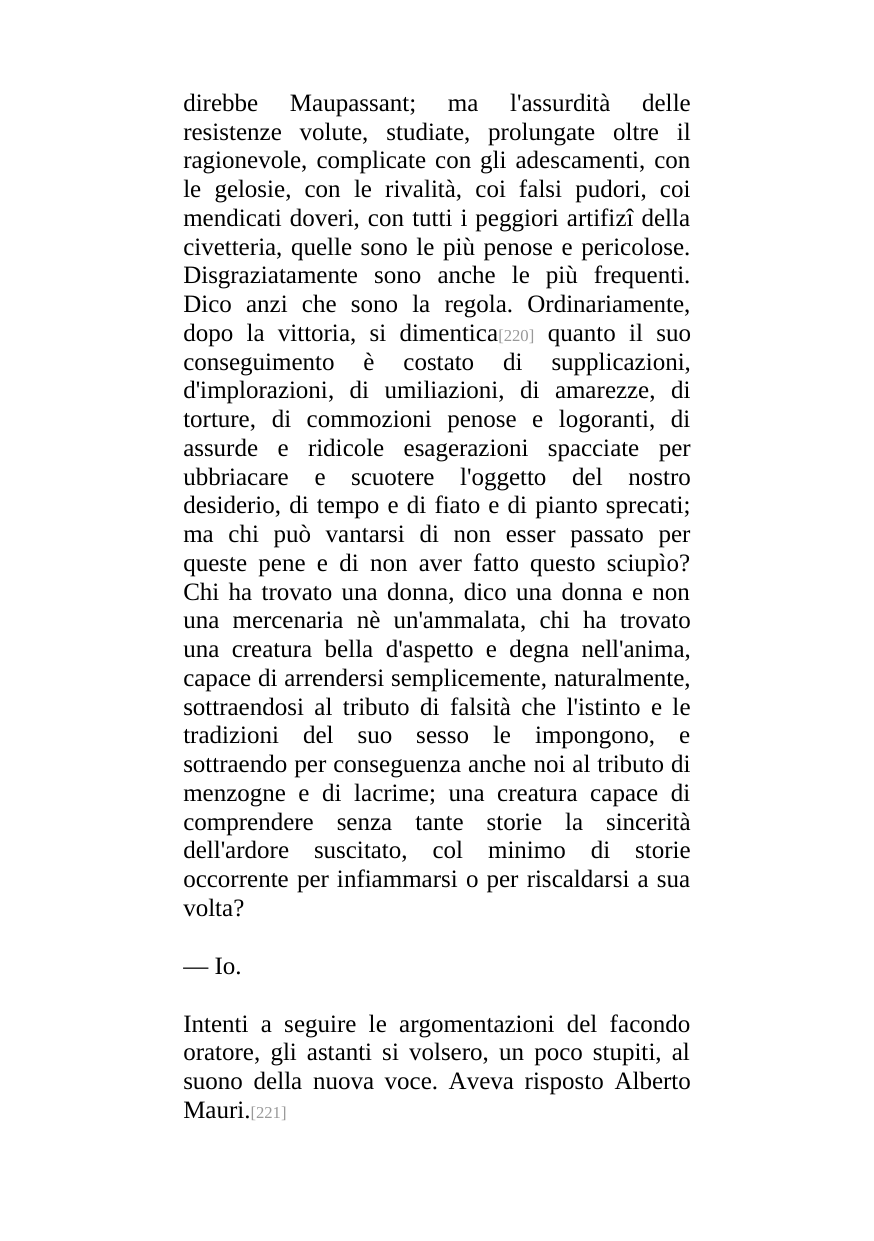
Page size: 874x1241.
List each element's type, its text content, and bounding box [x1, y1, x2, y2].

text direbbe Maupassant; ma l'assurdità delle resistenze volute, studiate, prolungate oltre il ragionevole, complicate con gli adescamenti, con le gelosie, con le rivalità, coi falsi pudori, coi mendicati doveri, con tutti i peggiori artifizî della civetteria, quelle sono le più penose e pericolose. Disgraziatamente sono anche le più frequenti. Dico anzi che sono la regola. Ordinariamente, dopo la vittoria, si dimentica[220] quanto il suo conseguimento è costato di supplicazioni, d'implorazioni, di umiliazioni, di amarezze, di torture, di commozioni penose e logoranti, di assurde e ridicole esagerazioni spacciate per ubbriacare e scuotere l'oggetto del nostro desiderio, di tempo e di fiato e di pianto sprecati; ma chi può vantarsi di non esser passato per queste pene e di non aver fatto questo sciupìo? Chi ha trovato una donna, dico una donna e non una mercenaria nè un'ammalata, chi ha trovato una creatura bella d'aspetto e degna nell'anima, capace di arrendersi semplicemente, naturalmente, sottraendosi al tributo di falsità che l'istinto e le tradizioni del suo sesso le impongono, e sottraendo per conseguenza anche noi al tributo di menzogne e di lacrime; una creatura capace di comprendere senza tante storie la sincerità dell'ardore suscitato, col minimo di storie occorrente per infiammarsi o per riscaldarsi a sua volta? [183, 88, 691, 922]
text — Io. [183, 951, 691, 979]
text Intenti a seguire le argomentazioni del facondo oratore, gli astanti si volsero, un poco stupiti, al suono della nuova voce. Aveva risposto Alberto Mauri.[221] [183, 1009, 691, 1124]
